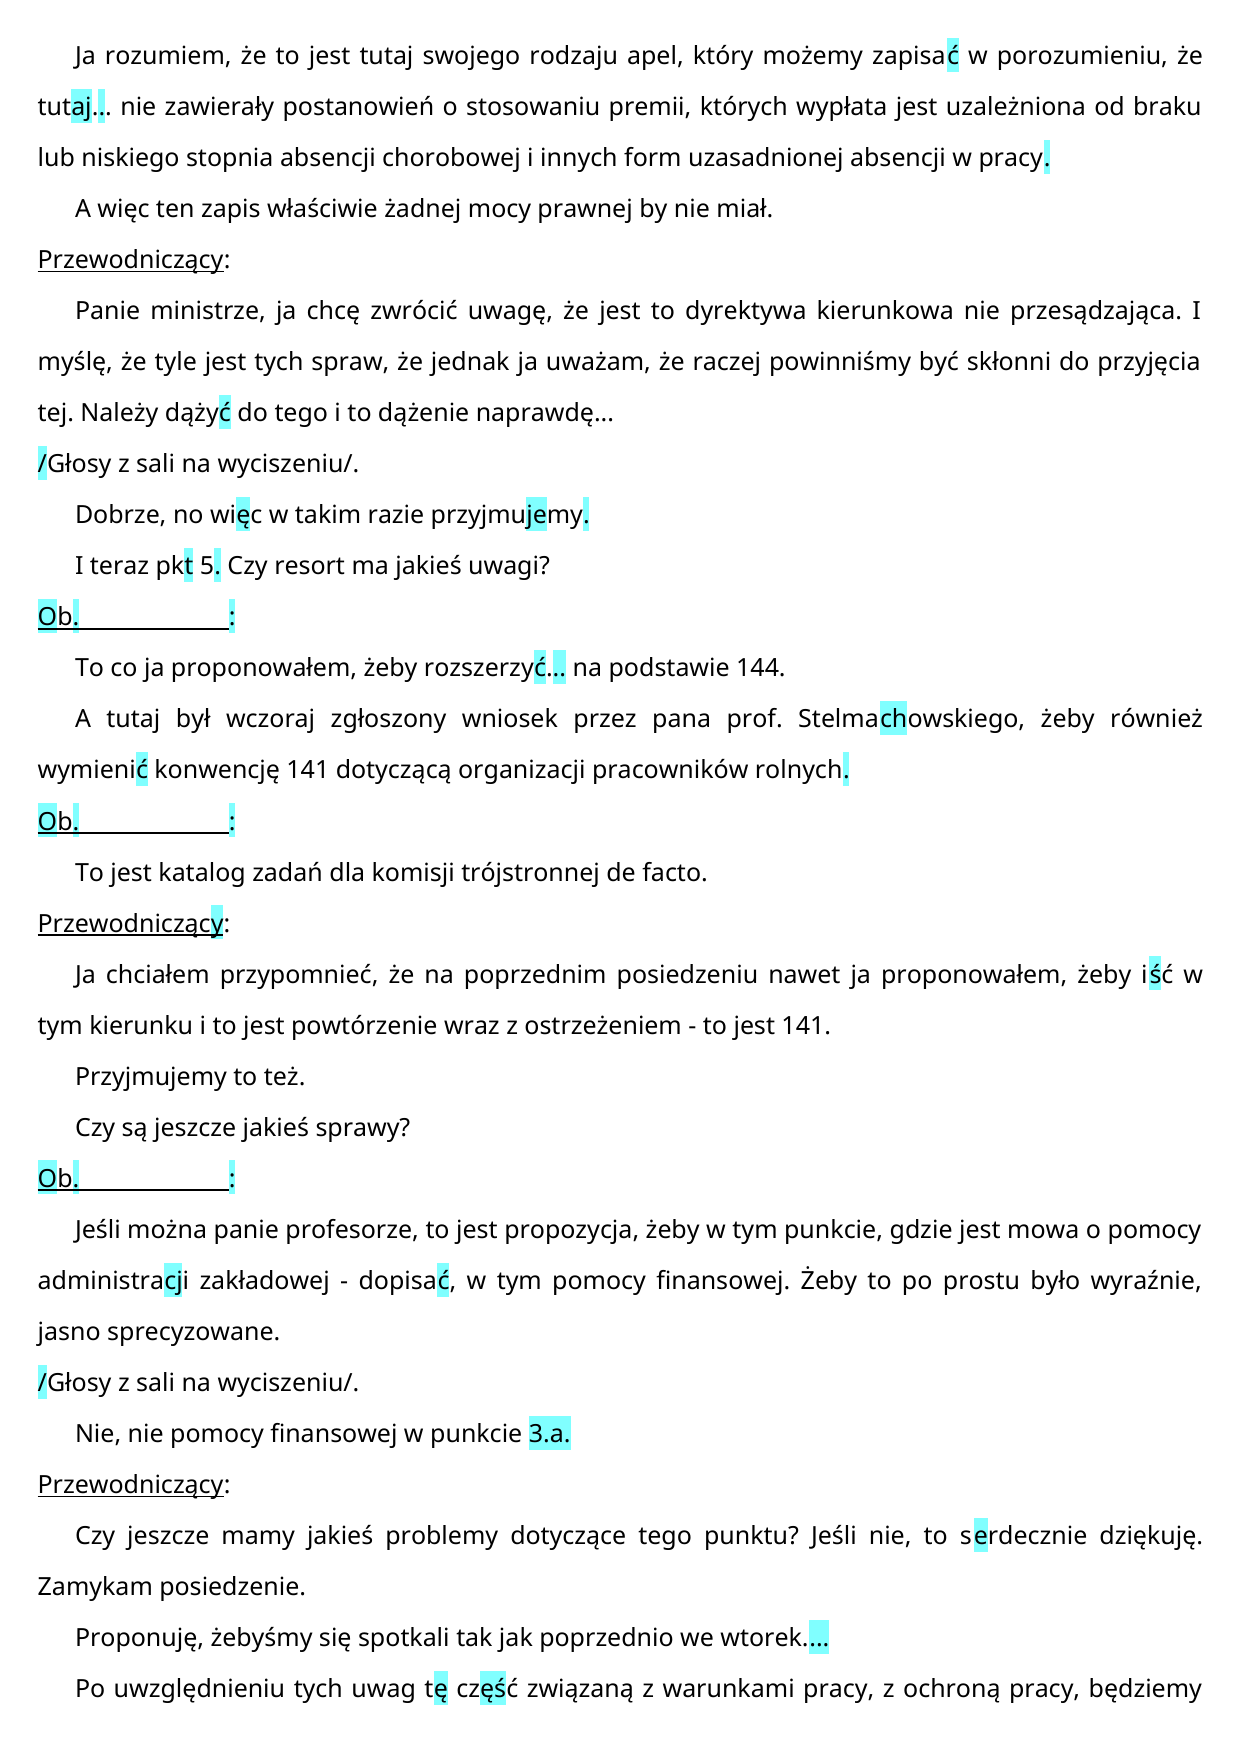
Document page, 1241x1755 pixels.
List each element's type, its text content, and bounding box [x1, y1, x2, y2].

text Ob. : [37, 1160, 1203, 1194]
text Czy są jeszcze jakieś sprawy? [37, 1109, 1203, 1143]
text Przewodniczący: [37, 905, 1203, 939]
text Proponuję, żebyśmy się spotkali tak jak poprzednio we wtorek.... [37, 1620, 1203, 1654]
text Ja rozumiem, że to jest tutaj swojego rodzaju apel, który możemy zapisać w porozumieniu, że tutaj... nie zawierały postanowień o stosowaniu premii, których wypłata jest uzależniona od braku lub niskiego stopnia absencji chorobowej i innych form uzasadnionej absencji w pracy. [37, 37, 1203, 174]
text A więc ten zapis właściwie żadnej mocy prawnej by nie miał. [37, 191, 1203, 225]
text I teraz pkt 5. Czy resort ma jakieś uwagi? [37, 548, 1203, 582]
text Przewodniczący: [37, 242, 1203, 276]
text To jest katalog zadań dla komisji trójstronnej de facto. [37, 854, 1203, 888]
text Ob. : [37, 803, 1203, 837]
text /Głosy z sali na wyciszeniu/. [37, 446, 1203, 480]
text Nie, nie pomocy finansowej w punkcie 3.a. [37, 1416, 1203, 1450]
text Ja chciałem przypomnieć, że na poprzednim posiedzeniu nawet ja proponowałem, żeby iść w tym kierunku i to jest powtórzenie wraz z ostrzeżeniem - to jest 141. [37, 956, 1203, 1041]
text /Głosy z sali na wyciszeniu/. [37, 1364, 1203, 1399]
text Dobrze, no więc w takim razie przyjmujemy. [37, 497, 1203, 531]
text A tutaj był wczoraj zgłoszony wniosek przez pana prof. Stelmachowskiego, żeby również wymienić konwencję 141 dotyczącą organizacji pracowników rolnych. [37, 701, 1203, 786]
text Panie ministrze, ja chcę zwrócić uwagę, że jest to dyrektywa kierunkowa nie przesądzająca. I myślę, że tyle jest tych spraw, że jednak ja uważam, że raczej powinniśmy być skłonni do przyjęcia tej. Należy dążyć do tego i to dążenie naprawdę... [37, 293, 1203, 429]
text Przewodniczący: [37, 1467, 1203, 1501]
text To co ja proponowałem, żeby rozszerzyć... na podstawie 144. [37, 650, 1203, 684]
text Czy jeszcze mamy jakieś problemy dotyczące tego punktu? Jeśli nie, to serdecznie dziękuję. Zamykam posiedzenie. [37, 1518, 1203, 1603]
text Po uwzględnieniu tych uwag tę część związaną z warunkami pracy, z ochroną pracy, będziemy [37, 1671, 1203, 1705]
text Przyjmujemy to też. [37, 1058, 1203, 1092]
text Ob. : [37, 599, 1203, 633]
text Jeśli można panie profesorze, to jest propozycja, żeby w tym punkcie, gdzie jest mowa o pomocy administracji zakładowej - dopisać, w tym pomocy finansowej. Żeby to po prostu było wyraźnie, jasno sprecyzowane. [37, 1211, 1203, 1348]
